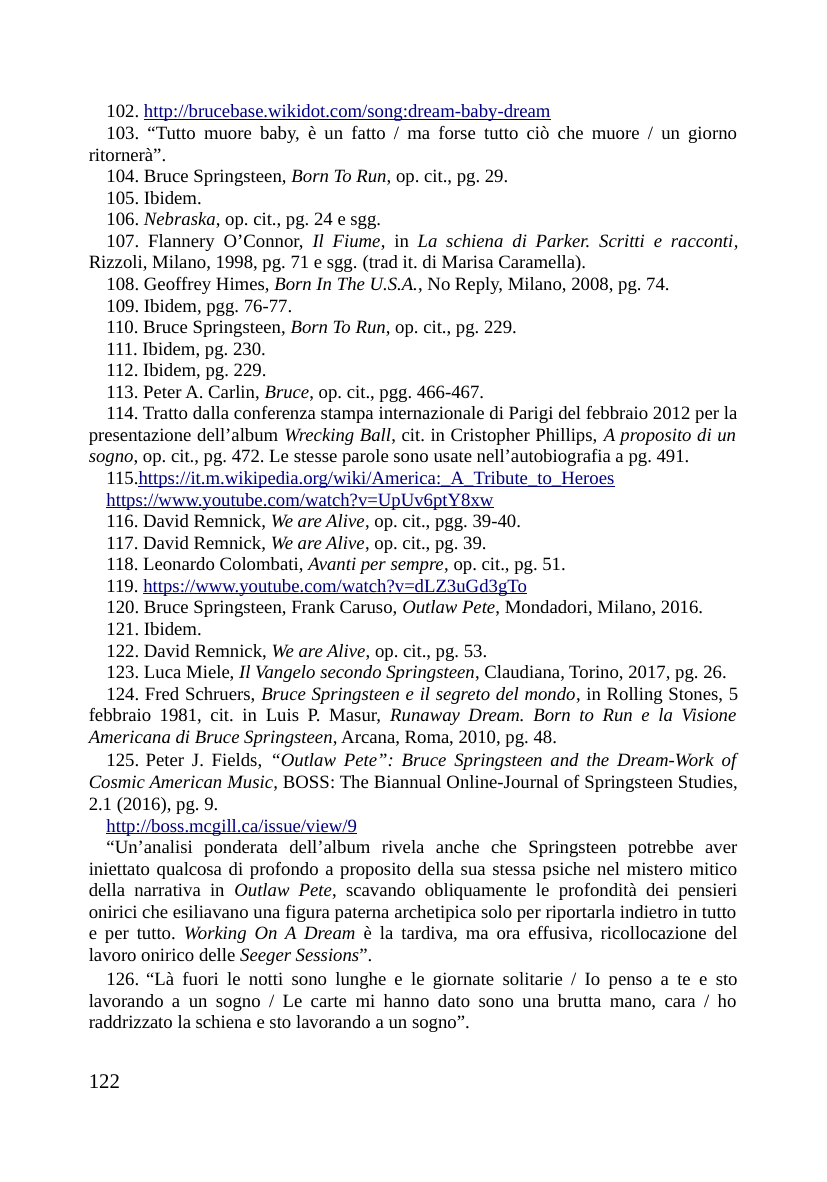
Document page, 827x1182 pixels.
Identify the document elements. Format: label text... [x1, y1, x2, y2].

text Fred Schruers, Bruce Springsteen e il segreto del mondo, in Rolling Stones, 5 febbraio 1981, cit. in Luis P. Masur, Runaway Dream. Born to Run e la Visione Americana di Bruce Springsteen, Arcana, Roma, 2010, pg. 48. [88, 683, 738, 747]
text Ibidem. [88, 618, 738, 639]
text http://brucebase.wikidot.com/song:dream-baby-dream [88, 100, 738, 122]
text Flannery O’Connor, Il Fiume, in La schiena di Parker. Scritti e racconti, Rizzoli, Milano, 1998, pg. 71 e sgg. (trad it. di Marisa Caramella). [88, 230, 738, 273]
text Peter A. Carlin, Bruce, op. cit., pgg. 466-467. [88, 381, 738, 402]
text Nebraska, op. cit., pg. 24 e sgg. [88, 208, 738, 230]
text Ibidem, pgg. 76-77. [88, 294, 738, 316]
text Tratto dalla conferenza stampa internazionale di Parigi del febbraio 2012 per la presentazione dell’album Wrecking Ball, cit. in Cristopher Phillips, A proposito di un sogno, op. cit., pg. 472. Le stesse parole sono usate nell’autobiografia a pg. 491. [88, 402, 738, 467]
text David Remnick, We are Alive, op. cit., pg. 53. [88, 639, 738, 661]
text Luca Miele, Il Vangelo secondo Springsteen, Claudiana, Torino, 2017, pg. 26. [88, 661, 738, 683]
text “Tutto muore baby, è un fatto / ma forse tutto ciò che muore / un giorno ritornerà”. [88, 122, 738, 165]
text https://www.youtube.com/watch?v=dLZ3uGd3gTo [88, 575, 738, 596]
text https://www.youtube.com/watch?v=UpUv6ptY8xw [88, 488, 738, 510]
text Ibidem, pg. 229. [88, 359, 738, 381]
text Geoffrey Himes, Born In The U.S.A., No Reply, Milano, 2008, pg. 74. [88, 273, 738, 294]
text “Là fuori le notti sono lunghe e le giornate solitarie / Io penso a te e sto lavorando a un sogno / Le carte mi hanno dato sono una brutta mano, cara / ho raddrizzato la schiena e sto lavorando a un sogno”. [88, 965, 738, 1033]
text Peter J. Fields, “Outlaw Pete”: Bruce Springsteen and the Dream-Work of Cosmic American Music, BOSS: The Biannual Online-Journal of Springsteen Studies, 2.1 (2016), pg. 9. [88, 747, 738, 814]
text David Remnick, We are Alive, op. cit., pgg. 39-40. [88, 510, 738, 532]
text https://it.m.wikipedia.org/wiki/America:_A_Tribute_to_Heroes [88, 467, 738, 488]
text Ibidem. [88, 187, 738, 208]
text Bruce Springsteen, Born To Run, op. cit., pg. 29. [88, 165, 738, 187]
text Leonardo Colombati, Avanti per sempre, op. cit., pg. 51. [88, 553, 738, 575]
text http://boss.mcgill.ca/issue/view/9 [88, 814, 738, 836]
text David Remnick, We are Alive, op. cit., pg. 39. [88, 532, 738, 553]
text Ibidem, pg. 230. [88, 338, 738, 359]
text Bruce Springsteen, Born To Run, op. cit., pg. 229. [88, 316, 738, 338]
text “Un’analisi ponderata dell’album rivela anche che Springsteen potrebbe aver iniettato qualcosa di profondo a proposito della sua stessa psiche nel mistero mitico della narrativa in Outlaw Pete, scavando obliquamente le profondità dei pensieri onirici che esiliavano una figura paterna archetipica solo per riportarla indietro in tutto e per tutto. Working On A Dream è la tardiva, ma ora effusiva, ricollocazione del lavoro onirico delle Seeger Sessions”. [88, 836, 738, 965]
text Bruce Springsteen, Frank Caruso, Outlaw Pete, Mondadori, Milano, 2016. [88, 596, 738, 618]
